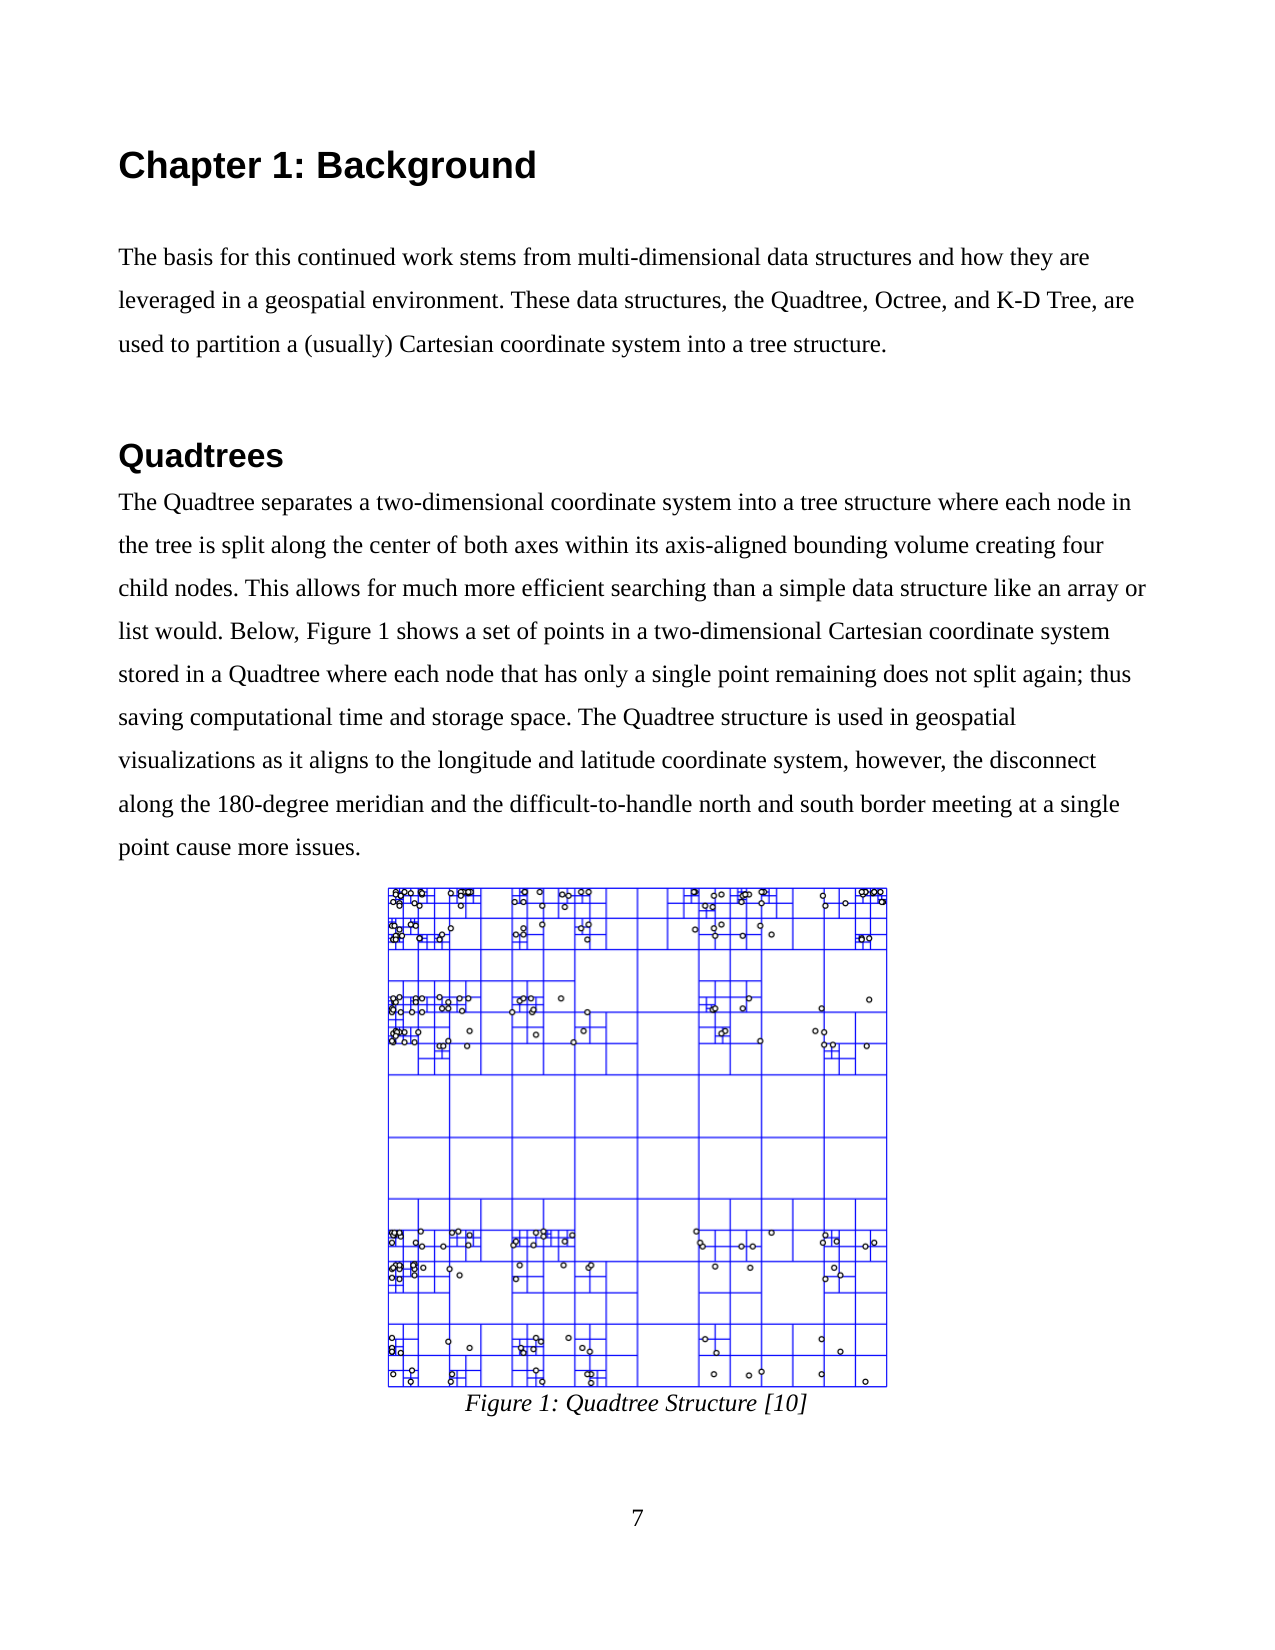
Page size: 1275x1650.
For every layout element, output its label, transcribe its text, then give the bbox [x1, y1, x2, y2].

text Figure 1: Quadtree Structure [10] [387, 1388, 888, 1417]
text The Quadtree separates a two-dimensional coordinate system into a tree structure where each node in the tree is split along the center of both axes within its axis-aligned bounding volume creating four child nodes. This allows for much more efficient searching than a simple data structure like an array or list would. Below, Figure 1 shows a set of points in a two-dimensional Cartesian coordinate system stored in a Quadtree where each node that has only a single point remaining does not split again; thus saving computational time and storage space. The Quadtree structure is used in geospatial visualizations as it aligns to the longitude and latitude coordinate system, however, the disconnect along the 180-degree meridian and the difficult-to-handle north and south border meeting at a single point cause more issues. [118, 487, 1157, 861]
picture [387, 887, 888, 1388]
text The basis for this continued work stems from multi-dimensional data structures and how they are leveraged in a geospatial environment. These data structures, the Quadtree, Octree, and K-D Tree, are used to partition a (usually) Cartesian coordinate system into a tree structure. [118, 242, 1157, 357]
subtitle Chapter 1: Background [118, 143, 1157, 187]
subtitle Quadtrees [118, 436, 1157, 474]
